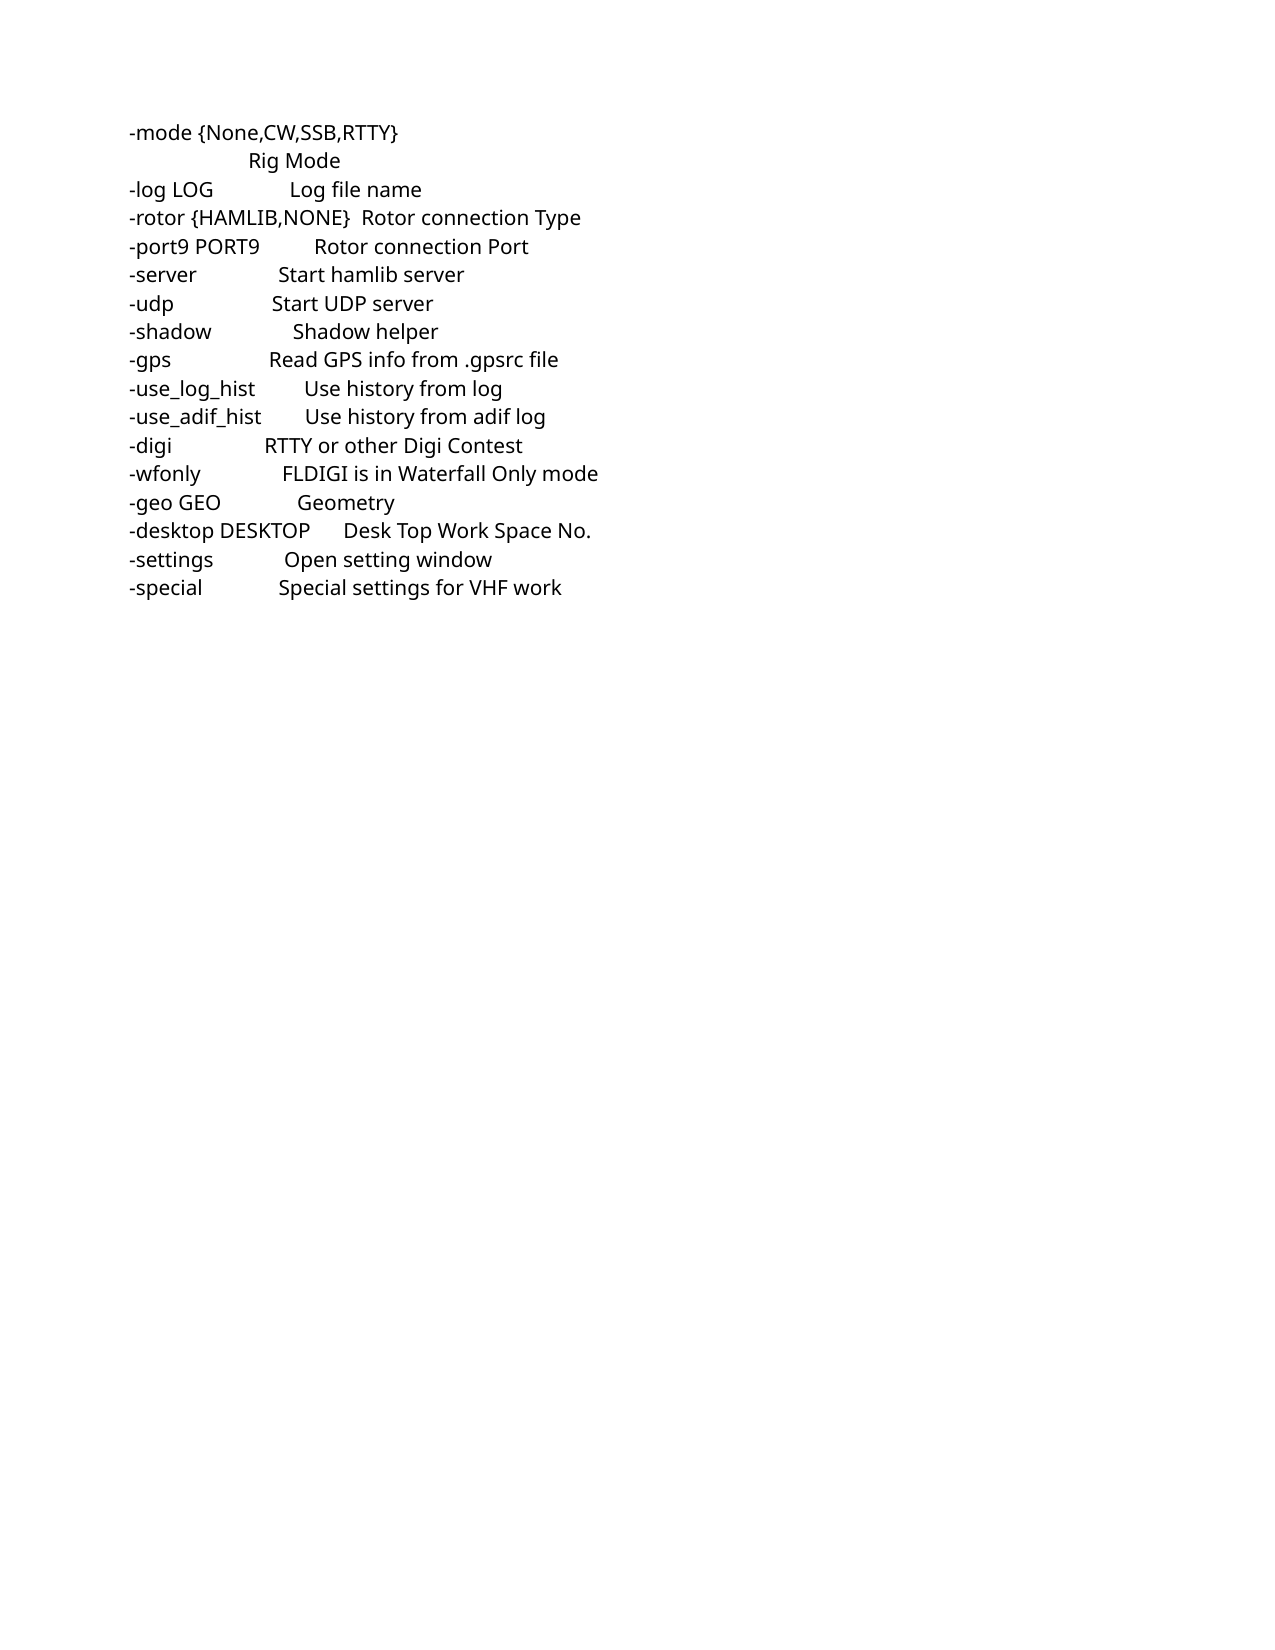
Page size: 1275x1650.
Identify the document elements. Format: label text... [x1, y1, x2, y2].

text -geo GEO Geometry [118, 488, 1157, 516]
text -log LOG Log file name [118, 175, 1157, 203]
text -gps Read GPS info from .gpsrc file [118, 346, 1157, 374]
text -desktop DESKTOP Desk Top Work Space No. [118, 516, 1157, 545]
text -use_log_hist Use history from log [118, 374, 1157, 402]
text -port9 PORT9 Rotor connection Port [118, 232, 1157, 260]
text -udp Start UDP server [118, 289, 1157, 317]
text -settings Open setting window [118, 545, 1157, 573]
text Rig Mode [118, 147, 1157, 175]
text -rotor {HAMLIB,NONE} Rotor connection Type [118, 203, 1157, 232]
text -special Special settings for VHF work [118, 573, 1157, 602]
text -wfonly FLDIGI is in Waterfall Only mode [118, 459, 1157, 488]
text -mode {None,CW,SSB,RTTY} [118, 118, 1157, 147]
text -shadow Shadow helper [118, 317, 1157, 346]
text -server Start hamlib server [118, 260, 1157, 289]
text -digi RTTY or other Digi Contest [118, 431, 1157, 459]
text -use_adif_hist Use history from adif log [118, 402, 1157, 431]
